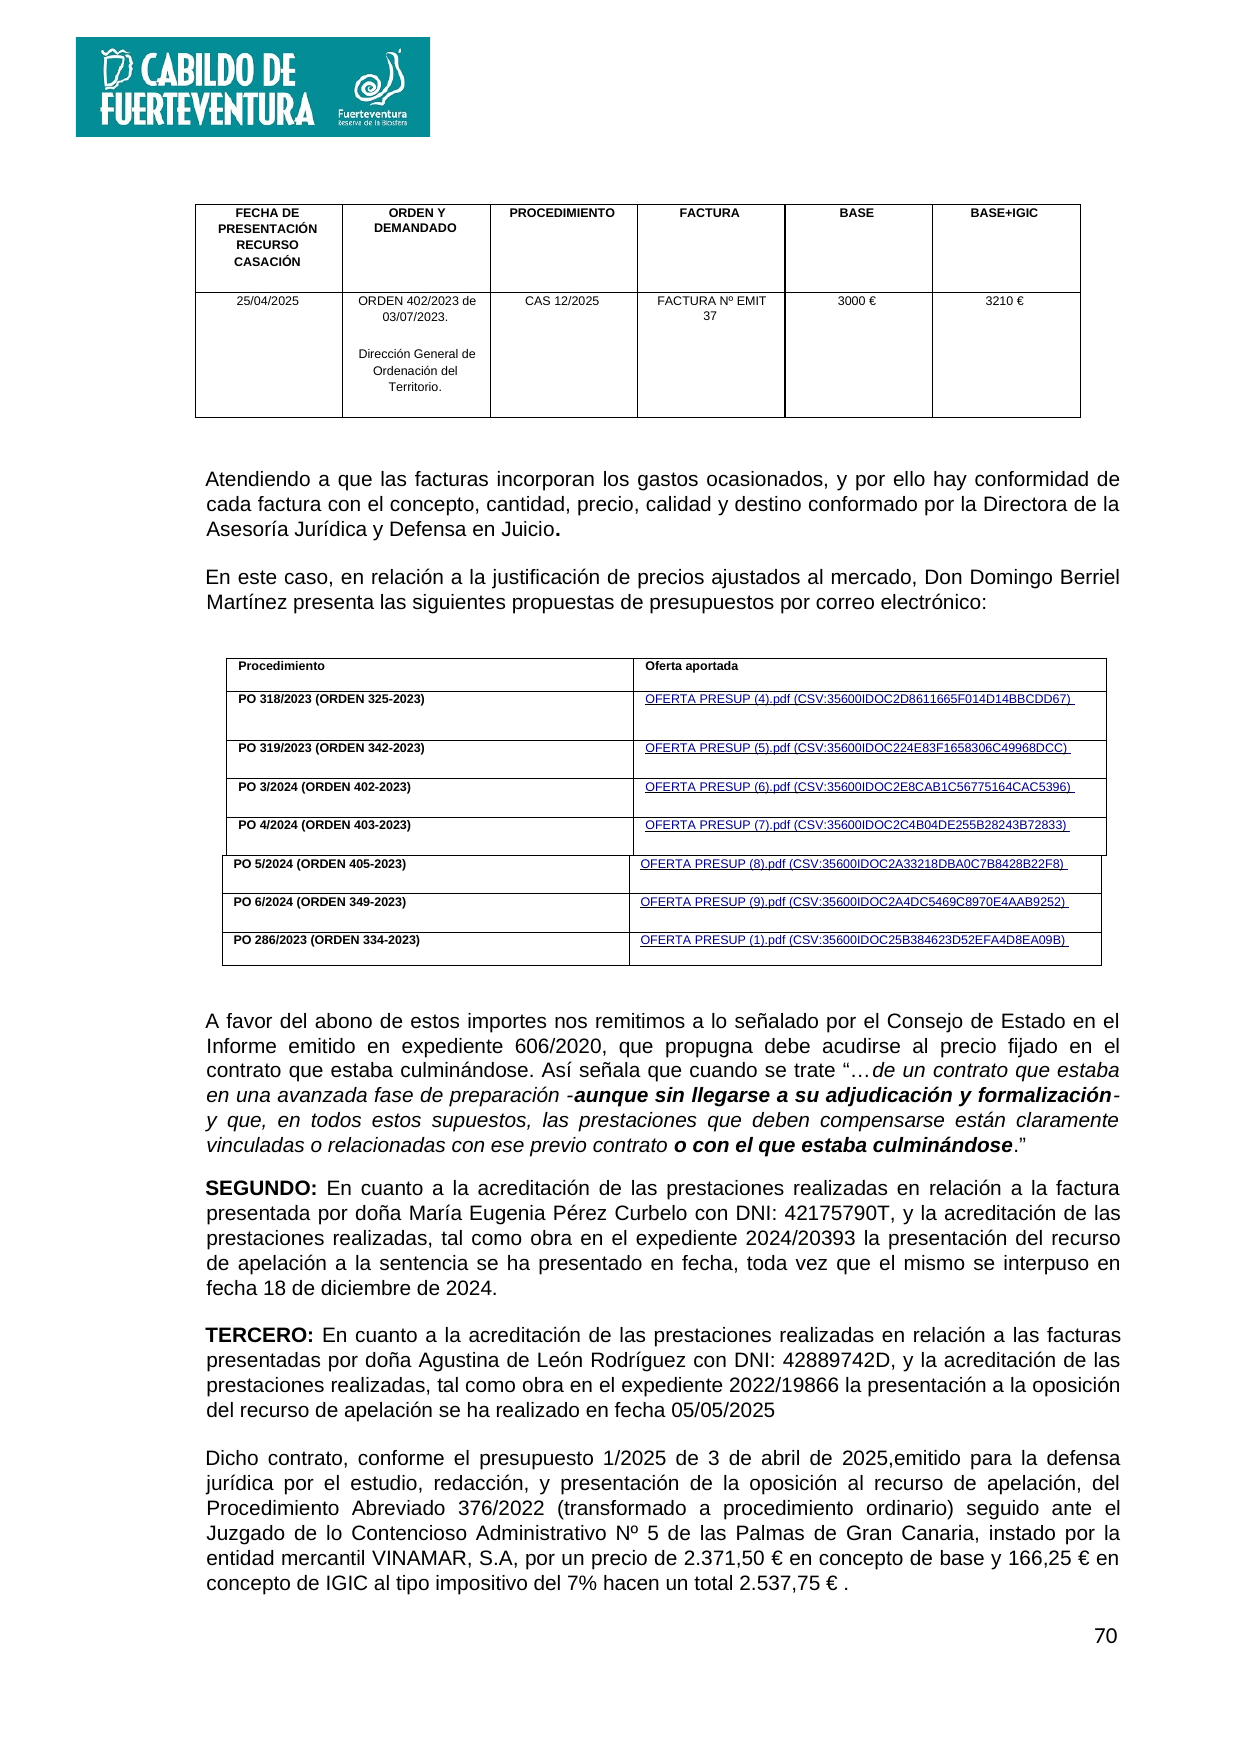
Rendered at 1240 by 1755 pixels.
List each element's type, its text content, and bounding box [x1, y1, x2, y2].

table_header ORDEN Y DEMANDADO [343, 205, 490, 292]
text SEGUNDO: En cuanto a la acreditación de las prestaciones realizadas en relación a la factura presentada por doña María Eugenia Pérez Curbelo con DNI: 42175790T, y la acreditación de las prestaciones realizadas, tal como obra en el expediente 2024/20393 la presentación del recurso de apelación a la sentencia se ha presentado en fecha, toda vez que el mismo se interpuso en fecha 18 de diciembre de 2024. [205, 1176, 1122, 1299]
table_cell FACTURA Nº EMIT 37 [638, 293, 784, 417]
text TERCERO: En cuanto a la acreditación de las prestaciones realizadas en relación a las facturas presentadas por doña Agustina de León Rodríguez con DNI: 42889742D, y la acreditación de las prestaciones realizadas, tal como obra en el expediente 2022/19866 la presentación a la oposición del recurso de apelación se ha realizado en fecha 05/05/2025 [205, 1323, 1122, 1422]
table_header [222, 658, 226, 691]
table_header FECHA DE PRESENTACIÓN RECURSO CASACIÓN [196, 205, 342, 292]
table_cell ORDEN 402/2023 de 03/07/2023. Dirección General de Ordenación del Territorio. [343, 293, 490, 417]
table_cell [222, 778, 226, 817]
table_header PROCEDIMIENTO [491, 205, 637, 292]
table_header FACTURA [638, 205, 784, 292]
table_cell [222, 740, 226, 778]
table_header BASE+IGIC [933, 205, 1080, 292]
table_cell OFERTA PRESUP (4).pdf (CSV:35600IDOC2D8611665F014D14BBCDD67) [634, 692, 1106, 739]
table_cell 3210 € [933, 293, 1080, 417]
table_cell [1102, 932, 1107, 965]
table_cell [222, 691, 226, 739]
table_cell PO 318/2023 (ORDEN 325-2023) [227, 692, 633, 739]
table_cell OFERTA PRESUP (1).pdf (CSV:35600IDOC25B384623D52EFA4D8EA09B) [630, 933, 1101, 965]
table_cell 25/04/2025 [196, 293, 342, 417]
table_cell 3000 € [786, 293, 932, 417]
table_cell PO 286/2023 (ORDEN 334-2023) [223, 933, 629, 965]
table_cell PO 4/2024 (ORDEN 403-2023) [227, 818, 633, 855]
text Dicho contrato, conforme el presupuesto 1/2025 de 3 de abril de 2025,emitido para la defensa jurídica por el estudio, redacción, y presentación de la oposición al recurso de apelación, del Procedimiento Abreviado 376/2022 (transformado a procedimiento ordinario) seguido ante el Juzgado de lo Contencioso Administrativo Nº 5 de las Palmas de Gran Canaria, instado por la entidad mercantil VINAMAR, S.A, por un precio de 2.371,50 € en concepto de base y 166,25 € en concepto de IGIC al tipo impositivo del 7% hacen un total 2.537,75 € . [205, 1446, 1122, 1594]
text Atendiendo a que las facturas incorporan los gastos ocasionados, y por ello hay conformidad de cada factura con el concepto, cantidad, precio, calidad y destino conformado por la Directora de la Asesoría Jurídica y Defensa en Juicio. [205, 467, 1122, 540]
table_cell OFERTA PRESUP (6).pdf (CSV:35600IDOC2E8CAB1C56775164CAC5396) [634, 779, 1106, 817]
table_cell PO 5/2024 (ORDEN 405-2023) [223, 856, 629, 893]
table_cell [1102, 856, 1107, 893]
table_cell [1102, 893, 1107, 932]
table_cell OFERTA PRESUP (8).pdf (CSV:35600IDOC2A33218DBA0C7B8428B22F8) [630, 856, 1101, 893]
table_cell PO 3/2024 (ORDEN 402-2023) [227, 779, 633, 817]
table_cell PO 6/2024 (ORDEN 349-2023) [223, 894, 629, 932]
text A favor del abono de estos importes nos remitimos a lo señalado por el Consejo de Estado en el Informe emitido en expediente 606/2020, que propugna debe acudirse al precio fijado en el contrato que estaba culminándose. Así señala que cuando se trate “…de un contrato que estaba en una avanzada fase de preparación -aunque sin llegarse a su adjudicación y formalización- y que, en todos estos supuestos, las prestaciones que deben compensarse están claramente vinculadas o relacionadas con ese previo contrato o con el que estaba culminándose.” [205, 1008, 1122, 1157]
table_header Oferta aportada [634, 659, 1106, 691]
table_cell [222, 817, 226, 855]
table_cell PO 319/2023 (ORDEN 342-2023) [227, 741, 633, 778]
table_cell OFERTA PRESUP (5).pdf (CSV:35600IDOC224E83F1658306C49968DCC) [634, 741, 1106, 778]
table_cell OFERTA PRESUP (7).pdf (CSV:35600IDOC2C4B04DE255B28243B72833) [634, 818, 1106, 855]
table_header Procedimiento [227, 659, 633, 691]
table_cell CAS 12/2025 [491, 293, 637, 417]
table_header BASE [786, 205, 932, 292]
text En este caso, en relación a la justificación de precios ajustados al mercado, Don Domingo Berriel Martínez presenta las siguientes propuestas de presupuestos por correo electrónico: [205, 564, 1122, 613]
table_cell OFERTA PRESUP (9).pdf (CSV:35600IDOC2A4DC5469C8970E4AAB9252) [630, 894, 1101, 932]
